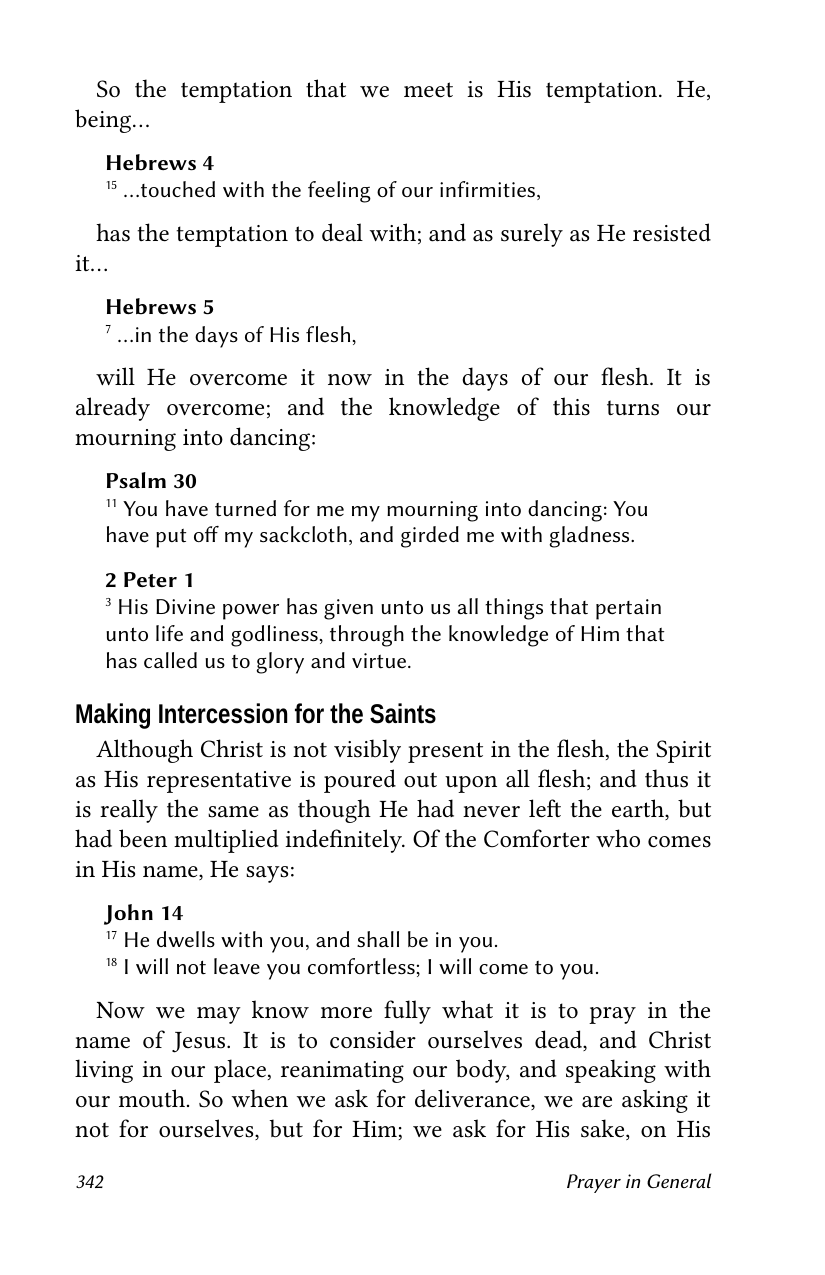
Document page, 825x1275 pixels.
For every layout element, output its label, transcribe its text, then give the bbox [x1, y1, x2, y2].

text Although Christ is not visibly present in the flesh, the Spirit as His representative is poured out upon all flesh; and thus it is really the same as though He had never left the earth, but had been multiplied indefinitely. Of the Comforter who comes in His name, He says: [75, 735, 712, 883]
text will He overcome it now in the days of our flesh. It is already overcome; and the knowledge of this turns our mourning into dancing: [75, 363, 712, 451]
text Now we may know more fully what it is to pray in the name of Jesus. It is to consider ourselves dead, and Christ living in our place, reanimating our body, and speaking with our mouth. So when we ask for deliverance, we are asking it not for ourselves, but for Him; we ask for His sake, on His [75, 996, 712, 1144]
text Hebrews 5 [105, 294, 712, 320]
text So the temptation that we meet is His temptation. He, being… [75, 75, 712, 133]
subtitle Making Intercession for the Saints [75, 698, 712, 729]
text 17 He dwells with you, and shall be in you. [105, 927, 682, 953]
text has the temptation to deal with; and as surely as He resisted it… [75, 219, 712, 277]
text John 14 [105, 900, 712, 926]
text 15 …touched with the feeling of our infirmities, [105, 177, 682, 203]
text Hebrews 4 [105, 150, 712, 176]
text 11 You have turned for me my mourning into dancing: You have put off my sackcloth, and girded me with gladness. [105, 495, 682, 548]
text 18 I will not leave you comfortless; I will come to you. [105, 954, 682, 980]
text 2 Peter 1 [105, 567, 712, 593]
text Psalm 30 [105, 468, 712, 494]
text 7 ...in the days of His flesh, [105, 321, 682, 348]
text 3 His Divine power has given unto us all things that pertain unto life and godliness, through the knowledge of Him that has called us to glory and virtue. [105, 594, 682, 674]
